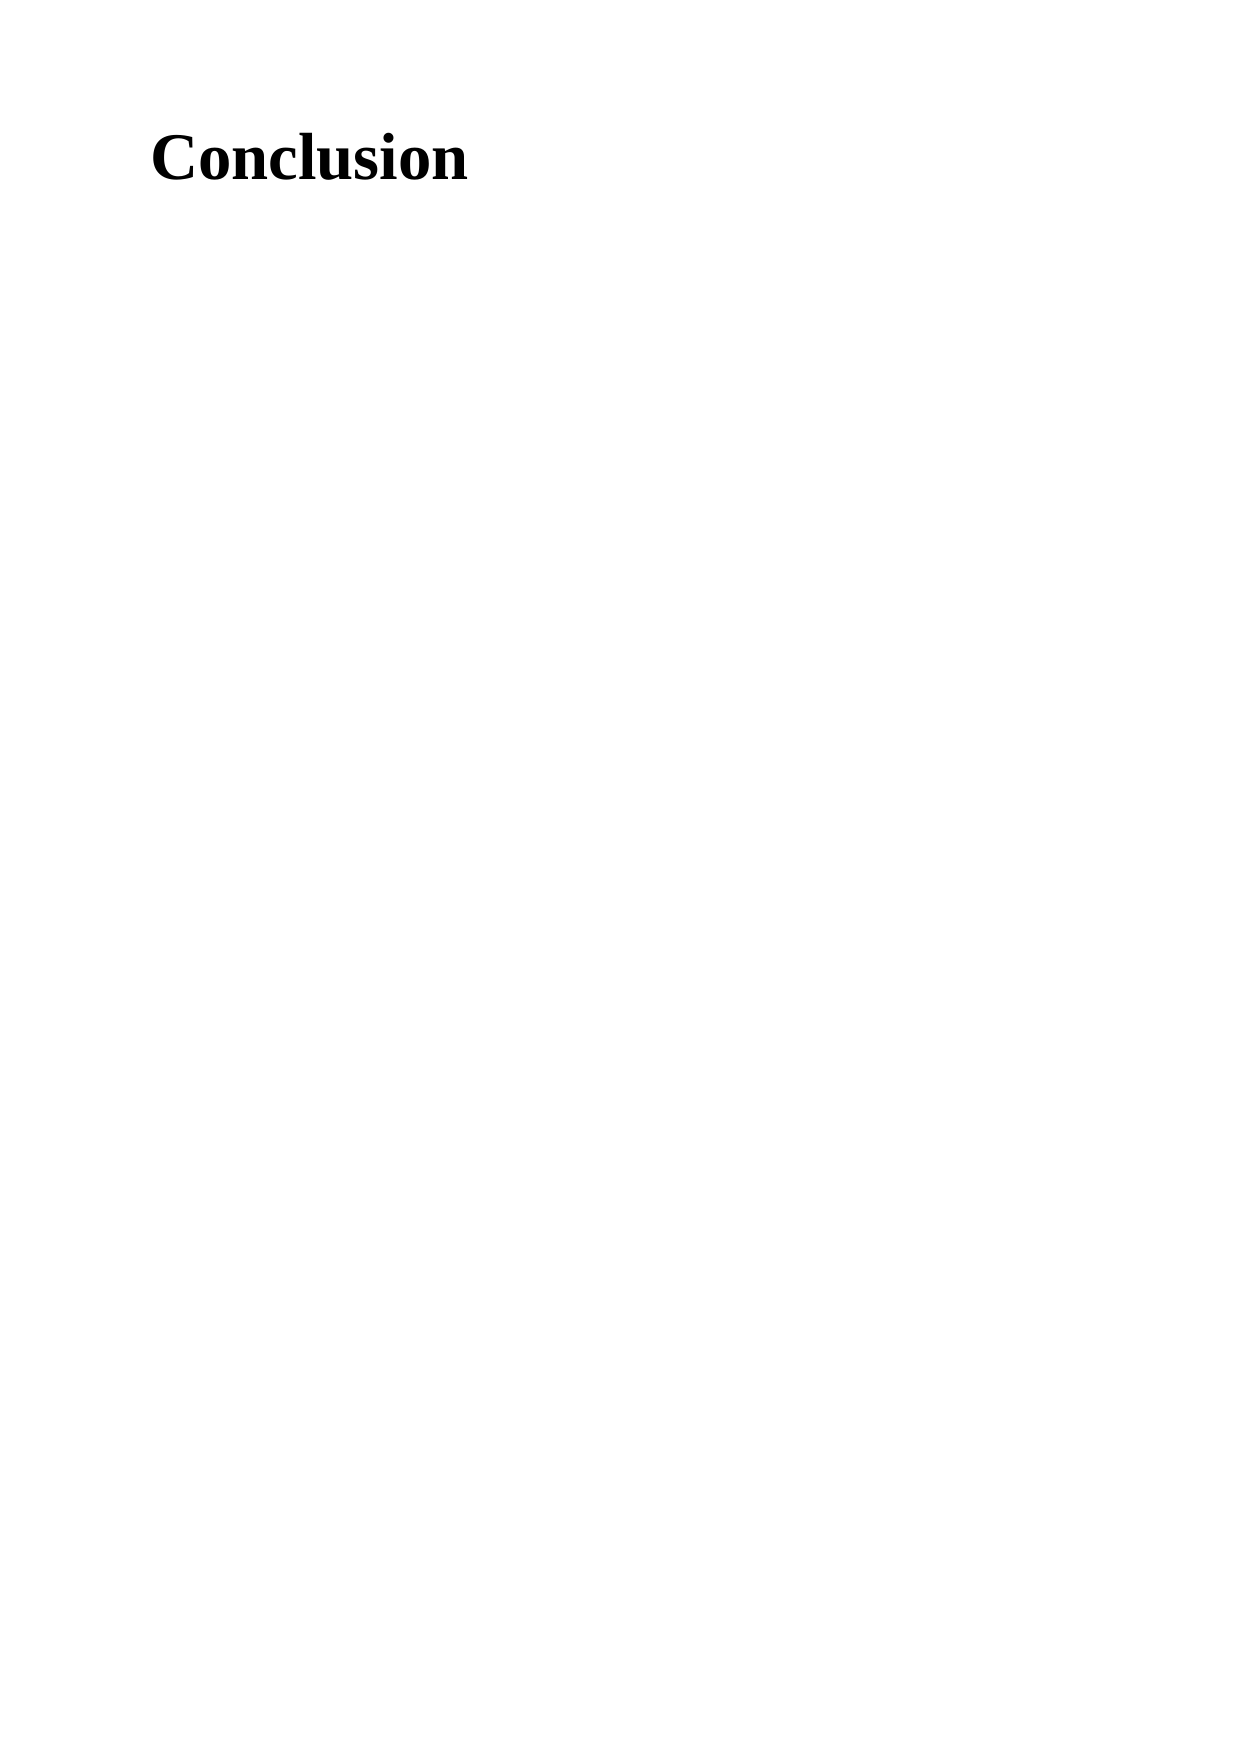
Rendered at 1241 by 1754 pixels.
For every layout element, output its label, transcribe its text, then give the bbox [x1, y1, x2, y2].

text Conclusion [150, 125, 1090, 194]
